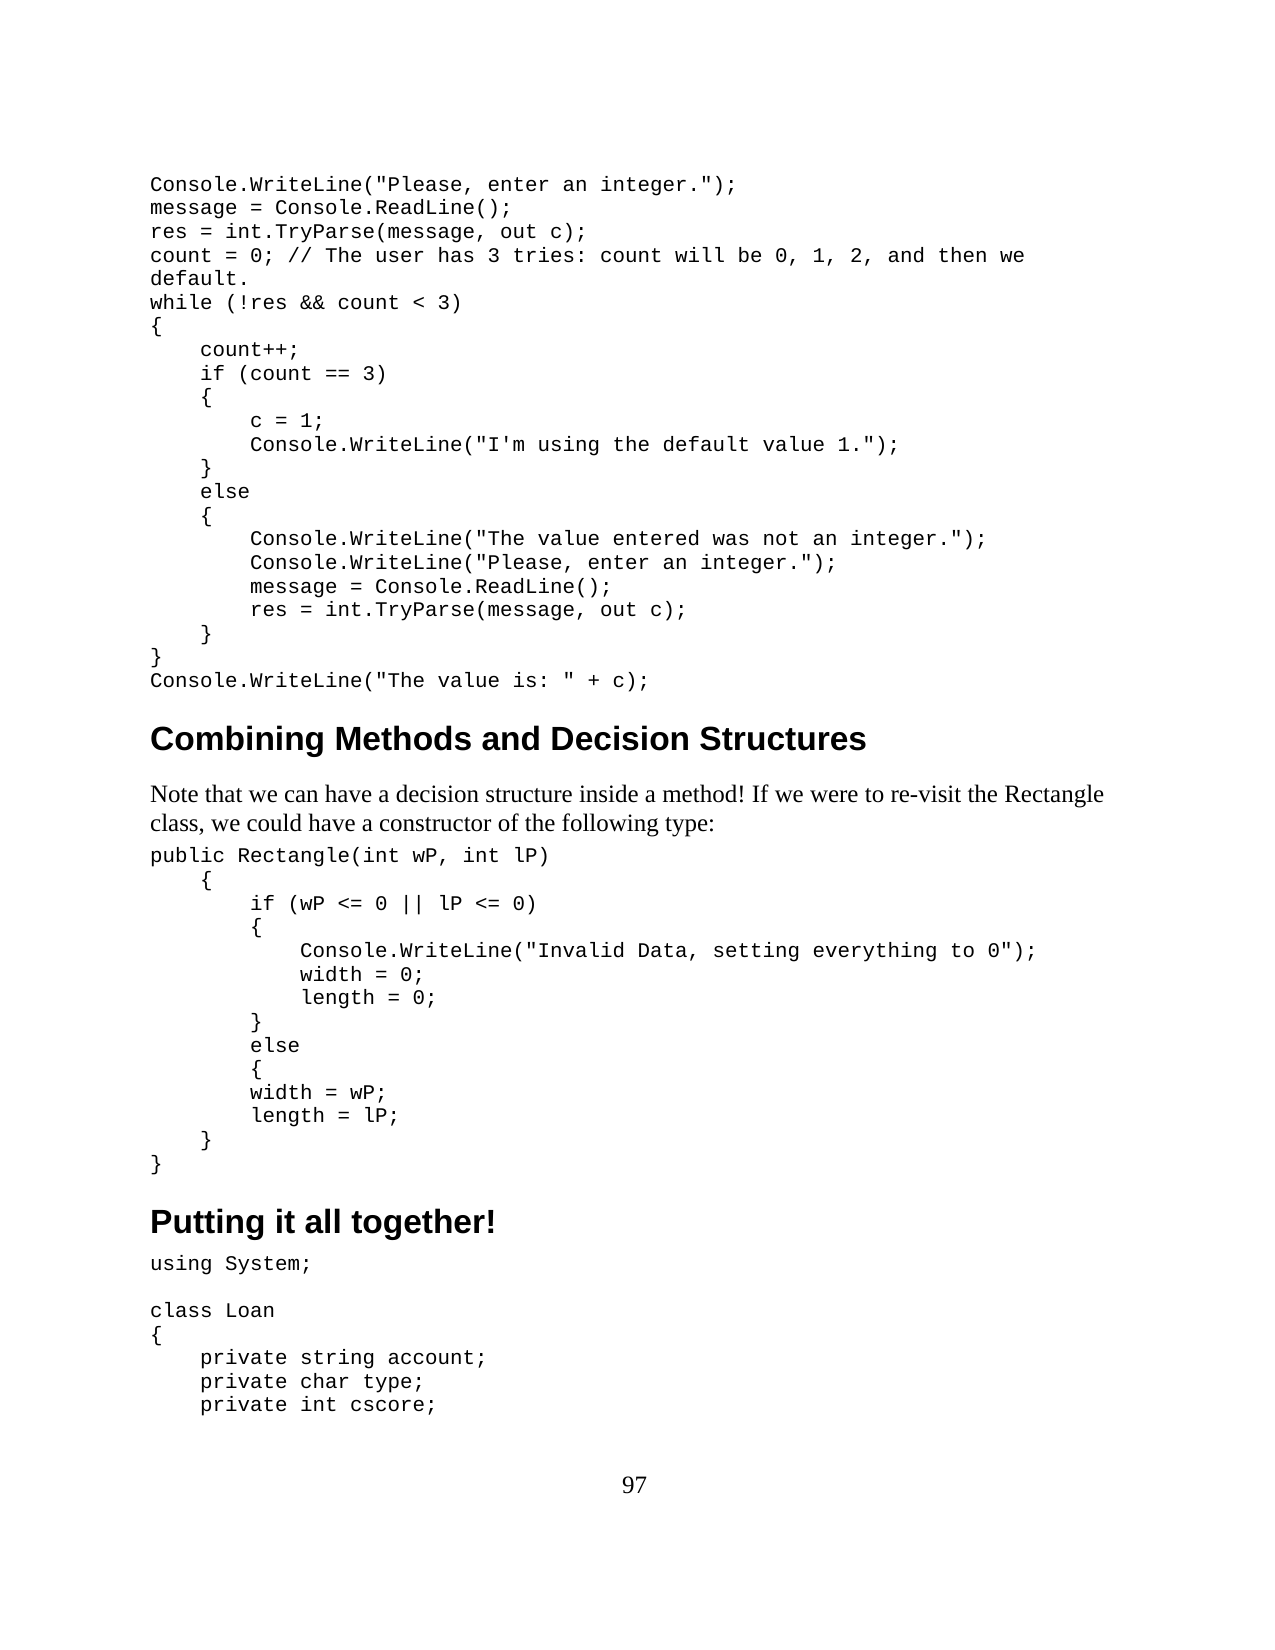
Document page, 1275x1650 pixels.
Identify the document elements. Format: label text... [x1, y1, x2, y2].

text } [150, 1153, 1125, 1176]
text class Loan [150, 1300, 1125, 1323]
text { [150, 916, 1125, 940]
text private char type; [150, 1371, 1125, 1394]
text { [150, 386, 1125, 410]
text if (wP <= 0 || lP <= 0) [150, 893, 1125, 916]
text { [150, 1323, 1125, 1347]
text res = int.TryParse(message, out c); [150, 599, 1125, 623]
text } [150, 457, 1125, 481]
text { [150, 505, 1125, 528]
text } [150, 623, 1125, 647]
text length = 0; [150, 987, 1125, 1011]
text Console.WriteLine("Please, enter an integer."); [150, 552, 1125, 576]
text public Rectangle(int wP, int lP) [150, 845, 1125, 869]
text c = 1; [150, 410, 1125, 434]
text } [150, 1129, 1125, 1153]
subtitle Putting it all together! [150, 1201, 1125, 1240]
text message = Console.ReadLine(); [150, 197, 1125, 221]
text message = Console.ReadLine(); [150, 576, 1125, 599]
text count = 0; // The user has 3 tries: count will be 0, 1, 2, and then we default. [150, 244, 1125, 292]
text if (count == 3) [150, 363, 1125, 386]
text else [150, 1034, 1125, 1058]
text } [150, 647, 1125, 670]
text while (!res && count < 3) [150, 292, 1125, 316]
text width = 0; [150, 964, 1125, 987]
text { [150, 1058, 1125, 1082]
text count++; [150, 339, 1125, 363]
text } [150, 1011, 1125, 1034]
text res = int.TryParse(message, out c); [150, 221, 1125, 244]
text private string account; [150, 1347, 1125, 1371]
text private int cscore; [150, 1394, 1125, 1418]
text Console.WriteLine("Invalid Data, setting everything to 0"); [150, 940, 1125, 964]
subtitle Combining Methods and Decision Structures [150, 719, 1125, 757]
text Note that we can have a decision structure inside a method! If we were to re-visit the Rectangle class, we could have a constructor of the following type: [150, 779, 1125, 836]
text Console.WriteLine("I'm using the default value 1."); [150, 434, 1125, 457]
text length = lP; [150, 1106, 1125, 1129]
text width = wP; [150, 1082, 1125, 1106]
text { [150, 316, 1125, 339]
text { [150, 869, 1125, 893]
text else [150, 481, 1125, 505]
text Console.WriteLine("The value is: " + c); [150, 670, 1125, 694]
text Console.WriteLine("The value entered was not an integer."); [150, 528, 1125, 552]
text Console.WriteLine("Please, enter an integer."); [150, 174, 1125, 197]
text using System; [150, 1253, 1125, 1276]
